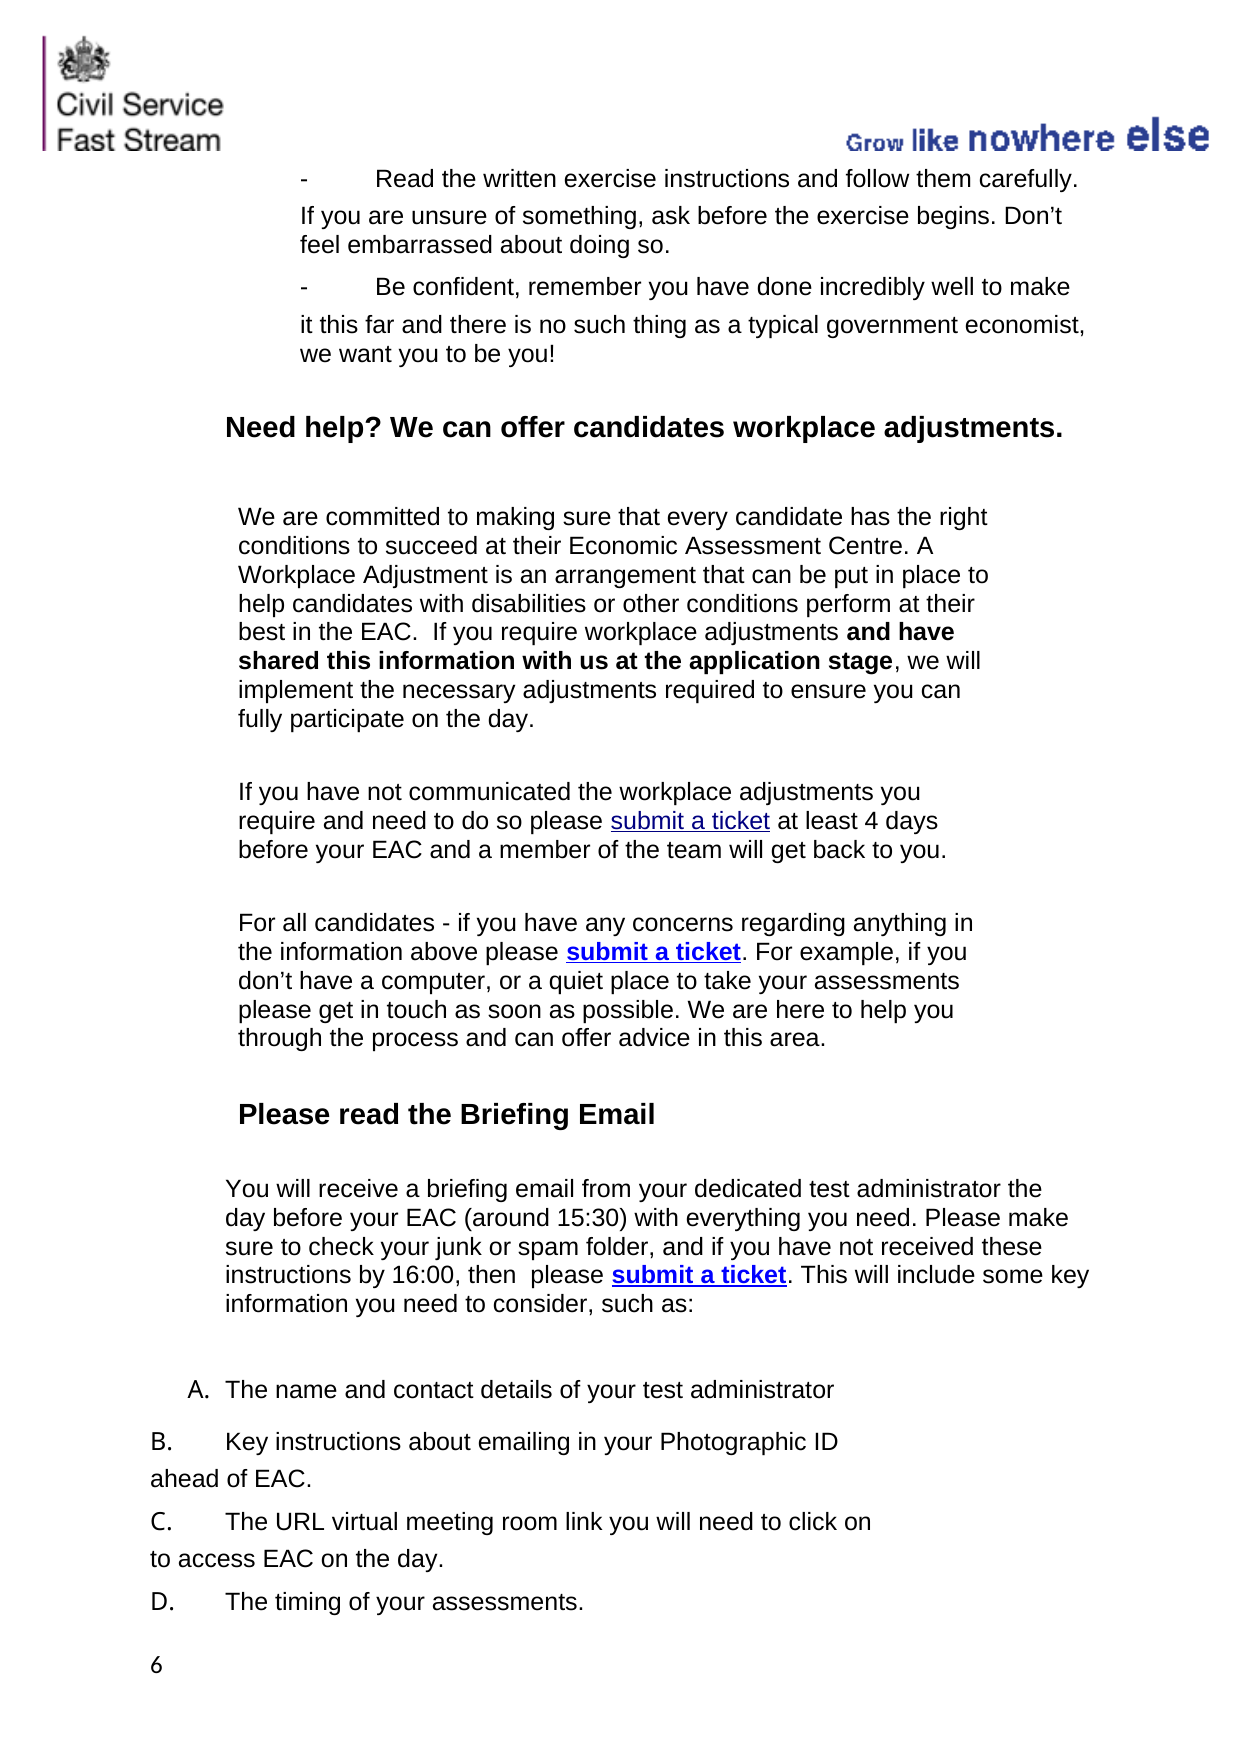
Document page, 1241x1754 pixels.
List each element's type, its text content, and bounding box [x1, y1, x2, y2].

text We are committed to making sure that every candidate has the right conditions to succeed at their Economic Assessment Centre. A Workplace Adjustment is an arrangement that can be put in place to help candidates with disabilities or other conditions perform at their best in the EAC. If you require workplace adjustments and have shared this information with us at the application stage, we will implement the necessary adjustments required to ensure you can fully participate on the day. [238, 502, 996, 732]
list The timing of your assessments. [150, 1573, 887, 1624]
text You will receive a briefing email from your dedicated test administrator the day before your EAC (around 15:30) with everything you need. Please make sure to check your junk or spam folder, and if you have not received these instructions by 16:00, then please submit a ticket. This will include some key information you need to consider, such as: [225, 1174, 1090, 1318]
list Read the written exercise instructions and follow them carefully. If you are unsure of something, ask before the exercise begins. Don’t feel embarrassed about doing so. [300, 151, 1090, 259]
text For all candidates - if you have any concerns regarding anything in the information above please submit a ticket. For example, if you don’t have a computer, or a quiet place to take your assessments please get in touch as soon as possible. We are here to help you through the process and can offer advice in this area. [238, 908, 996, 1052]
list Key instructions about emailing in your Photographic ID ahead of EAC. [150, 1413, 887, 1493]
list Be confident, remember you have done incredibly well to make it this far and there is no such thing as a typical government economist, we want you to be you! [300, 259, 1090, 367]
text Please read the Briefing Email [238, 1097, 996, 1131]
subtitle Need help? We can offer candidates workplace adjustments. [225, 406, 1090, 445]
text If you have not communicated the workplace adjustments you require and need to do so please submit a ticket at least 4 days before your EAC and a member of the team will get back to you. [238, 777, 996, 863]
list The URL virtual meeting room link you will need to click on to access EAC on the day. [150, 1493, 887, 1573]
list The name and contact details of your test administrator [187, 1362, 1090, 1413]
